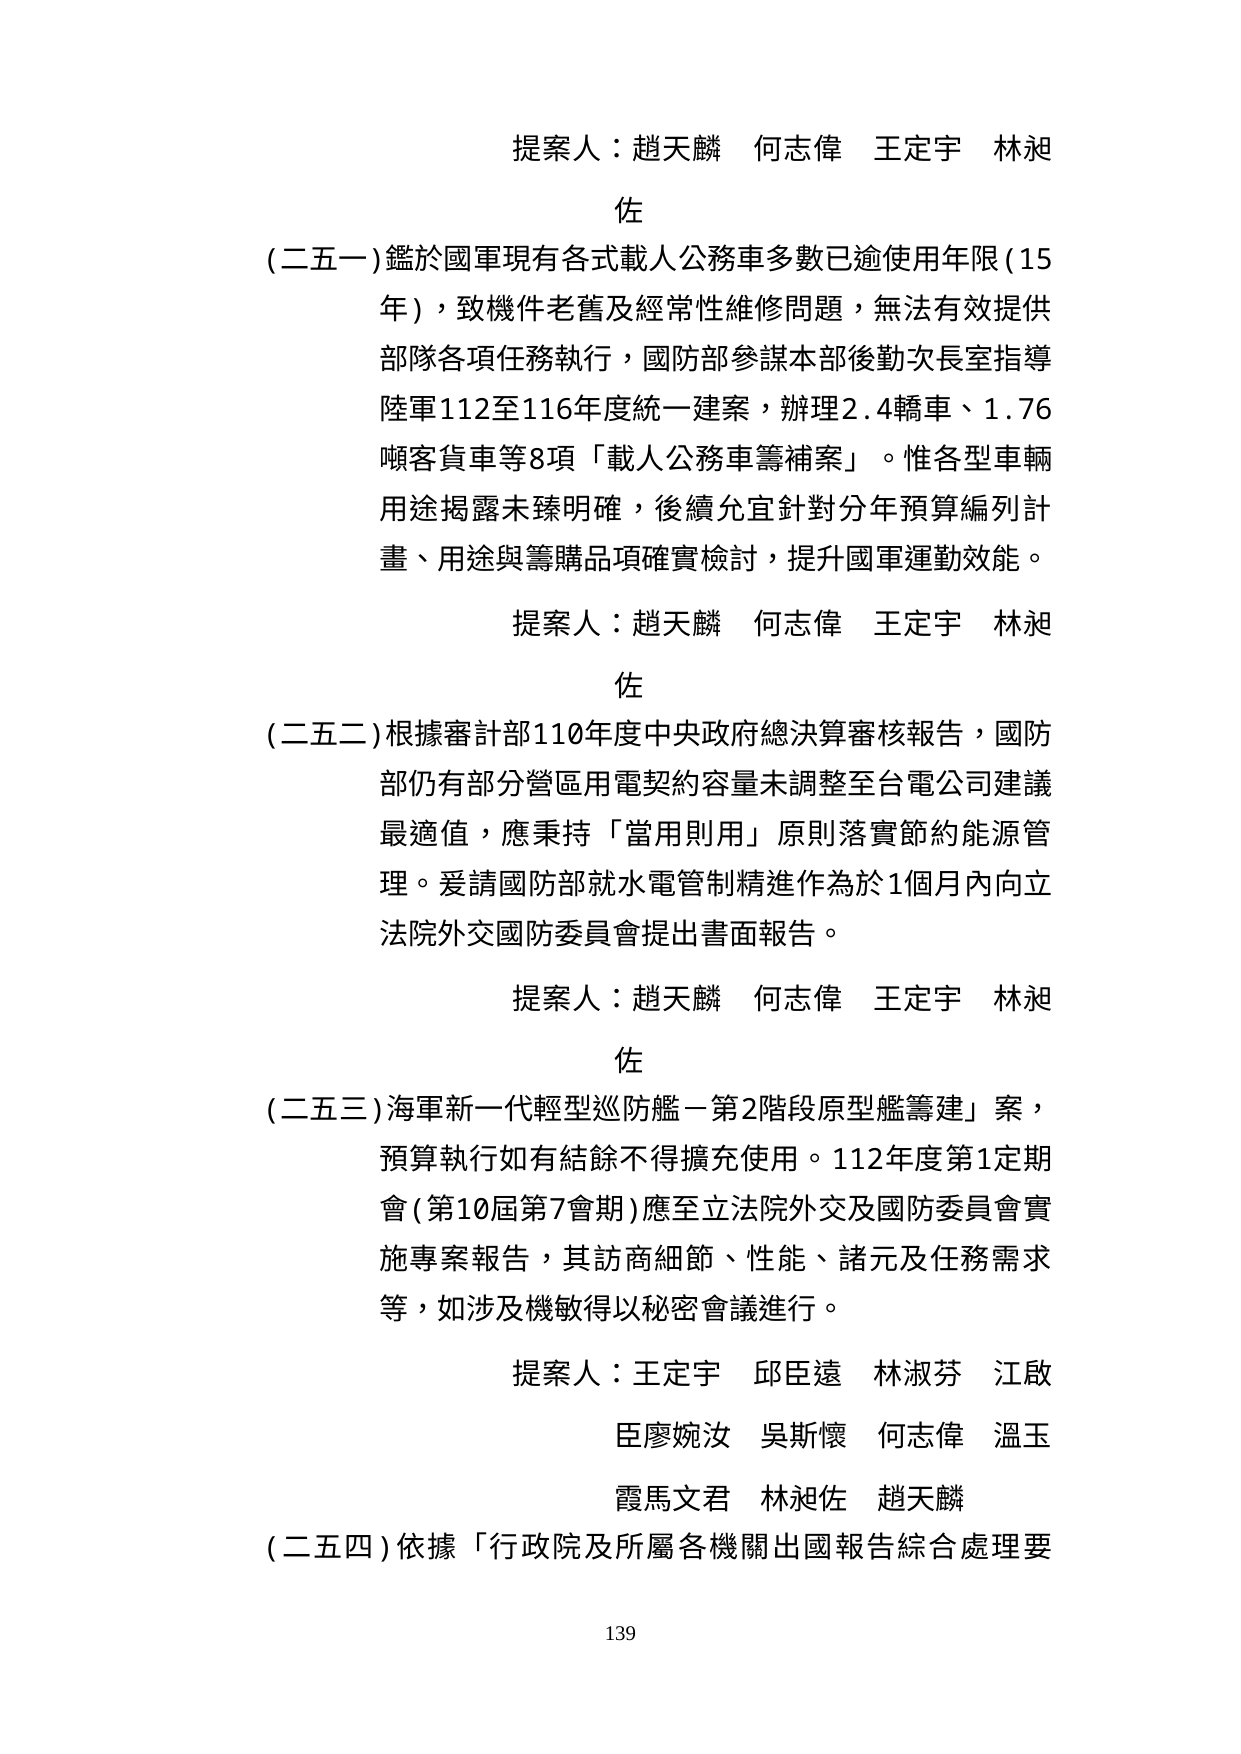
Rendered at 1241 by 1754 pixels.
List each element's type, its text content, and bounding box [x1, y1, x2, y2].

text (二五二)根據審計部110年度中央政府總決算審核報告，國防部仍有部分營區用電契約容量未調整至台電公司建議最適值，應秉持「當用則用」原則落實節約能源管理。爰請國防部就水電管制精進作為於1個月內向立法院外交國防委員會提出書面報告。 [262, 705, 1053, 955]
text 提案人：趙天麟 何志偉 王定宇 林昶佐 [512, 955, 1053, 1080]
text 提案人：王定宇 邱臣遠 林淑芬 江啟臣廖婉汝 吳斯懷 何志偉 溫玉霞馬文君 林昶佐 趙天麟 [512, 1330, 1053, 1517]
text 提案人：趙天麟 何志偉 王定宇 林昶佐 [512, 580, 1053, 705]
text (二五四)依據「行政院及所屬各機關出國報告綜合處理要 [262, 1517, 1053, 1567]
text (二五一)鑑於國軍現有各式載人公務車多數已逾使用年限(15年)，致機件老舊及經常性維修問題，無法有效提供部隊各項任務執行，國防部參謀本部後勤次長室指導陸軍112至116年度統一建案，辦理2.4轎車、1.76噸客貨車等8項「載人公務車籌補案」。惟各型車輛用途揭露未臻明確，後續允宜針對分年預算編列計畫、用途與籌購品項確實檢討，提升國軍運勤效能。 [262, 230, 1053, 580]
text 提案人：趙天麟 何志偉 王定宇 林昶佐 [512, 105, 1053, 230]
text (二五三)海軍新一代輕型巡防艦－第2階段原型艦籌建」案，預算執行如有結餘不得擴充使用。112年度第1定期會(第10屆第7會期)應至立法院外交及國防委員會實施專案報告，其訪商細節、性能、諸元及任務需求等，如涉及機敏得以秘密會議進行。 [262, 1080, 1053, 1330]
